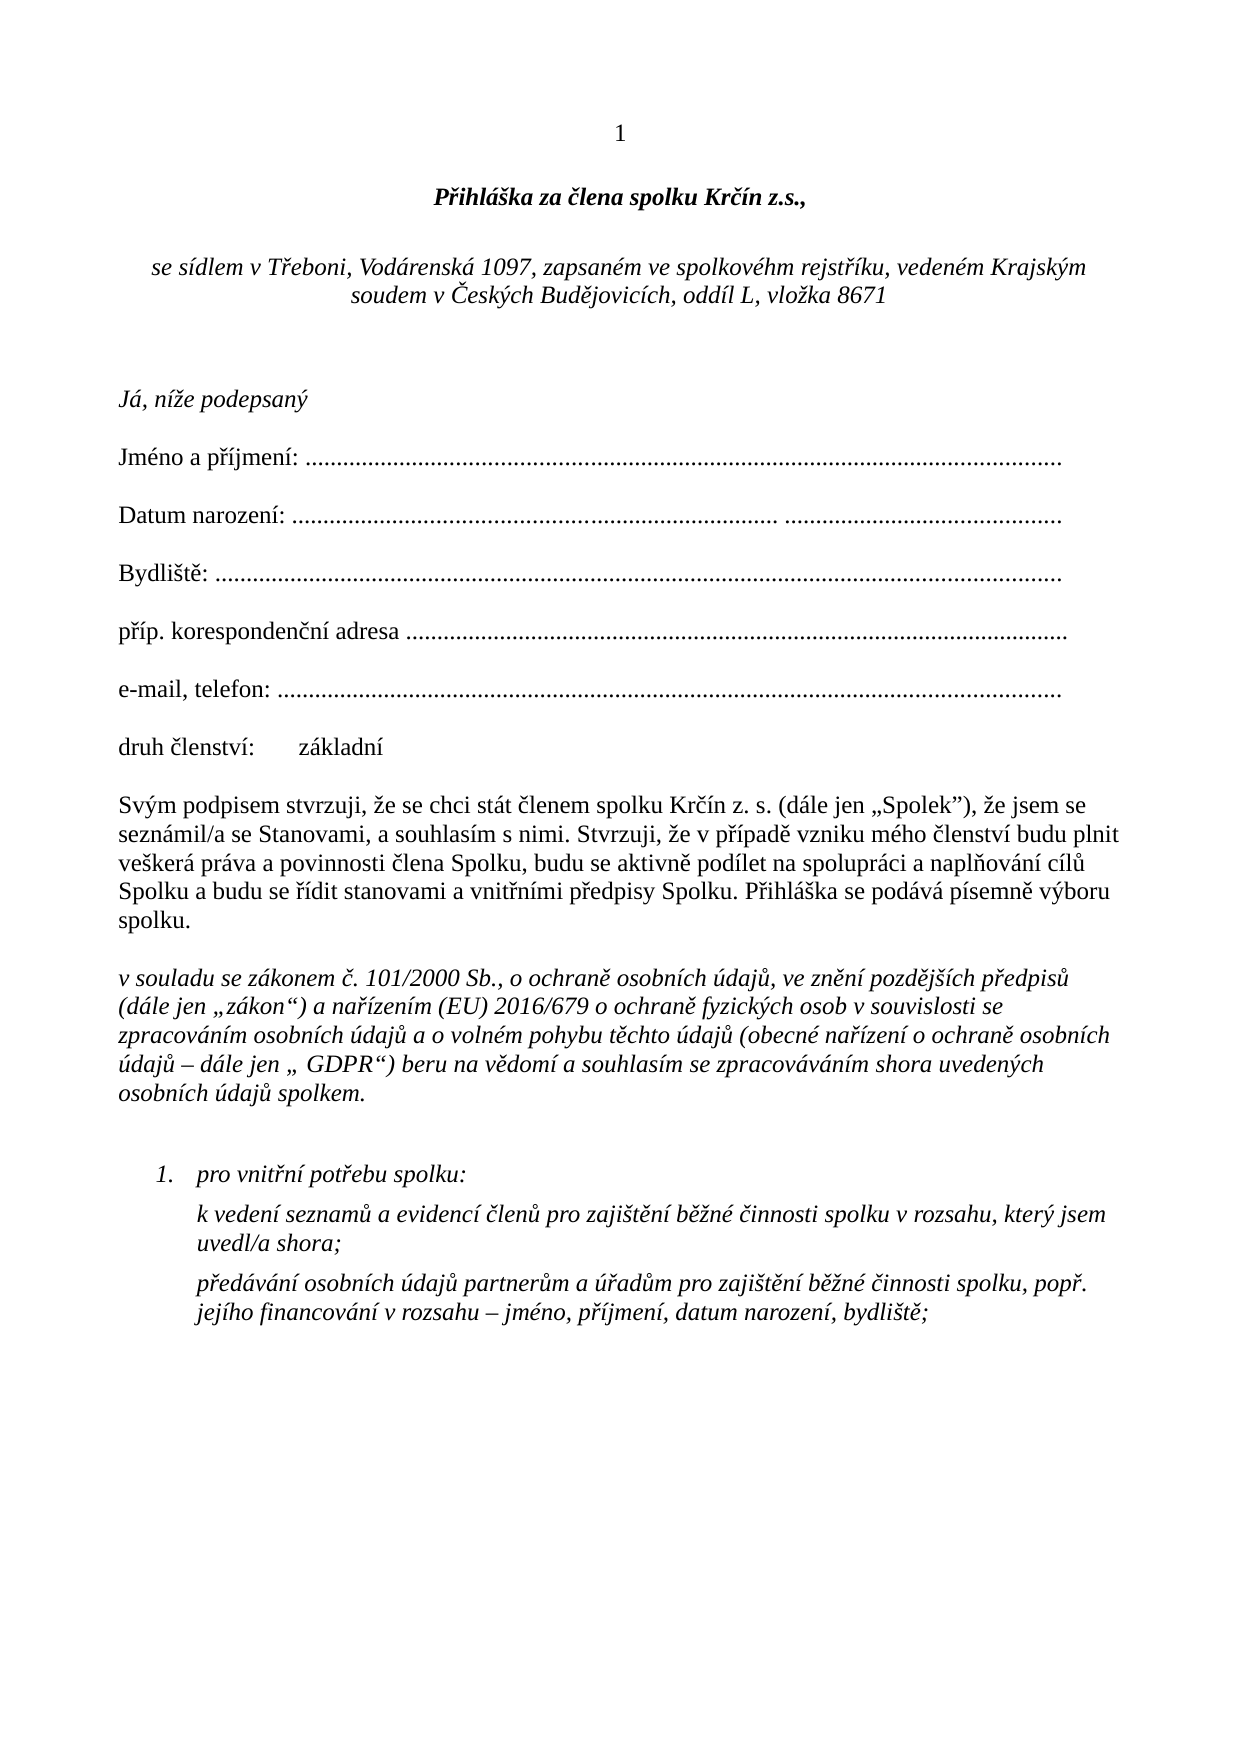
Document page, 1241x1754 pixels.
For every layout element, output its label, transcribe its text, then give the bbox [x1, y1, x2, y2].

text Datum narození: .............................. [118, 500, 1122, 529]
text Já, níže podepsaný [118, 384, 1122, 413]
list k vedení seznamů a evidencí členů pro zajištění běžné činnosti spolku v rozsahu, který jsem uvedl/a shora; [155, 1199, 1122, 1257]
text příp. korespondenční adresa .......................................................................................................... [118, 616, 1122, 645]
text e-mail, telefon: [118, 674, 1122, 703]
text Jméno a příjmení: [118, 442, 1122, 471]
list pro vnitřní potřebu spolku: [155, 1159, 1122, 1187]
text Bydliště: [118, 558, 1122, 587]
text Přihláška za člena spolku Krčín z.s., [118, 182, 1122, 211]
text druh členství: základní [118, 732, 1122, 761]
text Svým podpisem stvrzuji, že se chci stát členem spolku Krčín z. s. (dále jen „Spolek”), že jsem se seznámil/a se Stanovami, a souhlasím s nimi. Stvrzuji, že v případě vzniku mého členství budu plnit veškerá práva a povinnosti člena Spolku, budu se aktivně podílet na spolupráci a naplňování cílů Spolku a budu se řídit stanovami a vnitřními předpisy Spolku. Přihláška se podává písemně výboru spolku. [118, 790, 1122, 934]
text se sídlem v Třeboni, Vodárenská 1097, zapsaném ve spolkovéhm rejstříku, vedeném Krajským soudem v Českých Budějovicích, oddíl L, vložka 8671 [118, 252, 1122, 309]
list předávání osobních údajů partnerům a úřadům pro zajištění běžné činnosti spolku, popř. jejího financování v rozsahu – jméno, příjmení, datum narození, bydliště; [155, 1268, 1122, 1326]
text v souladu se zákonem č. 101/2000 Sb., o ochraně osobních údajů, ve znění pozdějších předpisů (dále jen „zákon“) a nařízením (EU) 2016/679 o ochraně fyzických osob v souvislosti se zpracováním osobních údajů a o volném pohybu těchto údajů (obecné nařízení o ochraně osobních údajů – dále jen „ GDPR“) beru na vědomí a souhlasím se zpracováváním shora uvedených osobních údajů spolkem. [118, 963, 1122, 1106]
